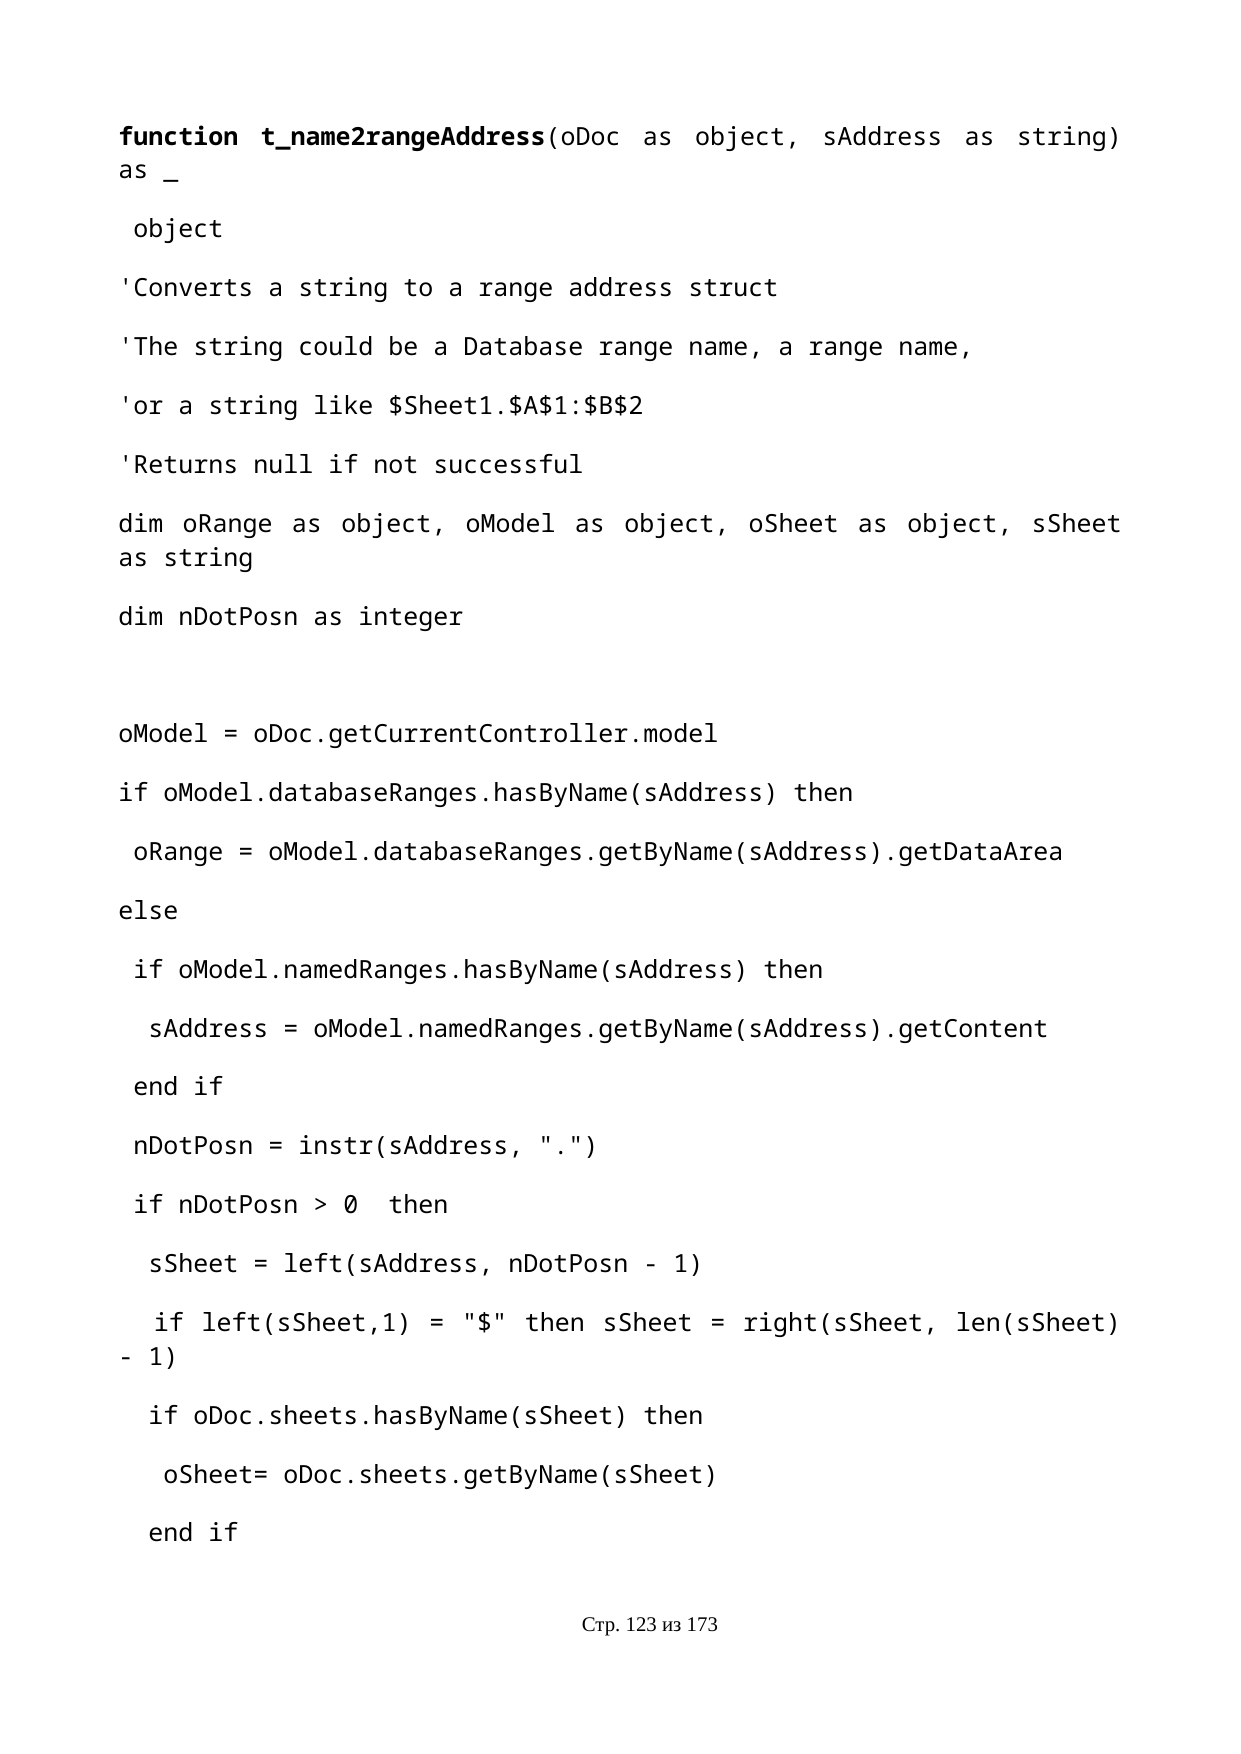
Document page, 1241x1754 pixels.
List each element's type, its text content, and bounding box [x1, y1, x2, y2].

text function t_name2rangeAddress(oDoc as object, sAddress as string) as _ [118, 118, 1122, 186]
text nDotPosn = instr(sAddress, ".") [118, 1128, 1122, 1162]
text else [118, 892, 1122, 927]
text if left(sSheet,1) = "$" then sSheet = right(sSheet, len(sSheet) - 1) [118, 1304, 1122, 1373]
text end if [118, 1515, 1122, 1549]
text oRange = oModel.databaseRanges.getByName(sAddress).getDataArea [118, 834, 1122, 868]
text 'Returns null if not successful [118, 446, 1122, 481]
text 'or a string like $Sheet1.$A$1:$B$2 [118, 388, 1122, 422]
text dim oRange as object, oModel as object, oSheet as object, sSheet as string [118, 505, 1122, 573]
text if oModel.namedRanges.hasByName(sAddress) then [118, 951, 1122, 985]
text if nDotPosn > 0 then [118, 1187, 1122, 1221]
text 'The string could be a Database range name, a range name, [118, 329, 1122, 363]
text 'Converts a string to a range address struct [118, 270, 1122, 304]
text sAddress = oModel.namedRanges.getByName(sAddress).getContent [118, 1010, 1122, 1044]
text sSheet = left(sAddress, nDotPosn - 1) [118, 1246, 1122, 1280]
text if oModel.databaseRanges.hasByName(sAddress) then [118, 775, 1122, 809]
text oSheet= oDoc.sheets.getByName(sSheet) [118, 1456, 1122, 1490]
text object [118, 211, 1122, 245]
text dim nDotPosn as integer [118, 598, 1122, 632]
text end if [118, 1069, 1122, 1103]
text if oDoc.sheets.hasByName(sSheet) then [118, 1397, 1122, 1431]
text oModel = oDoc.getCurrentController.model [118, 716, 1122, 750]
